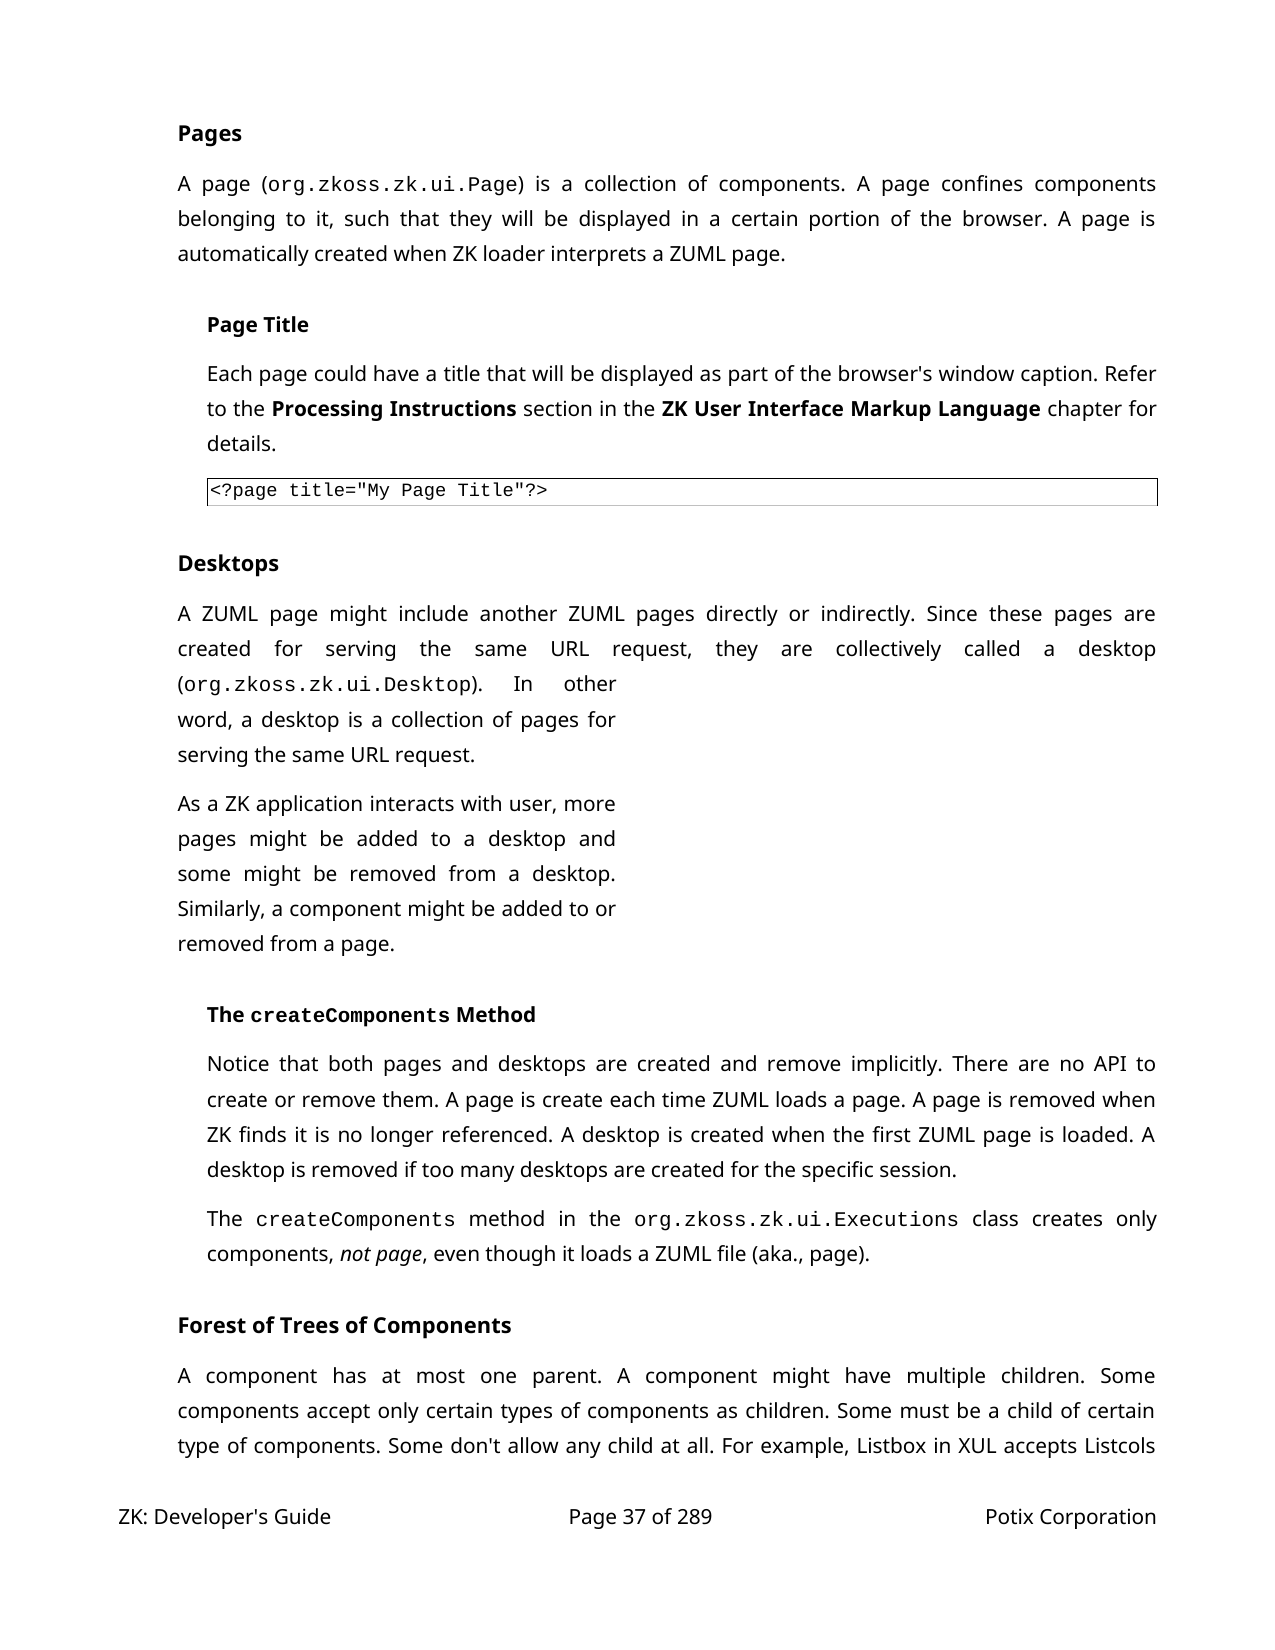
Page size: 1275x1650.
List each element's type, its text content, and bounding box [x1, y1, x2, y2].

text As a ZK application interacts with user, more pages might be added to a desktop and some might be removed from a desktop. Similarly, a component might be added to or removed from a page. [177, 789, 1157, 958]
text <?page title="My Page Title"?> [208, 479, 1157, 505]
subtitle Forest of Trees of Components [177, 1310, 1157, 1340]
text A component has at most one parent. A component might have multiple children. Some components accept only certain types of components as children. Some must be a child of certain type of components. Some don't allow any child at all. For example, Listbox in XUL accepts Listcols [177, 1361, 1157, 1459]
text Each page could have a title that will be displayed as part of the browser's window caption. Refer to the Processing Instructions section in the ZK User Interface Markup Language chapter for details. [207, 359, 1157, 458]
text Notice that both pages and desktops are created and remove implicitly. There are no API to create or remove them. A page is create each time ZUML loads a page. A page is removed when ZK finds it is no longer referenced. A desktop is created when the first ZUML page is loaded. A desktop is removed if too many desktops are created for the specific session. [207, 1049, 1157, 1183]
text The createComponents method in the org.zkoss.zk.ui.Executions class creates only components, not page, even though it loads a ZUML file (aka., page). [207, 1204, 1157, 1268]
subtitle Pages [177, 118, 1157, 148]
subtitle The createComponents Method [207, 1000, 1157, 1029]
text A page (org.zkoss.zk.ui.Page) is a collection of components. A page confines components belonging to it, such that they will be displayed in a certain portion of the browser. A page is automatically created when ZK loader interprets a ZUML page. [177, 169, 1157, 268]
subtitle Desktops [177, 548, 1157, 578]
text A ZUML page might include another ZUML pages directly or indirectly. Since these pages are created for serving the same URL request, they are collectively called a desktop (org.zkoss.zk.ui.Desktop). In other word, a desktop is a collection of pages for serving the same URL request. [177, 599, 1157, 768]
subtitle Page Title [207, 310, 1157, 338]
